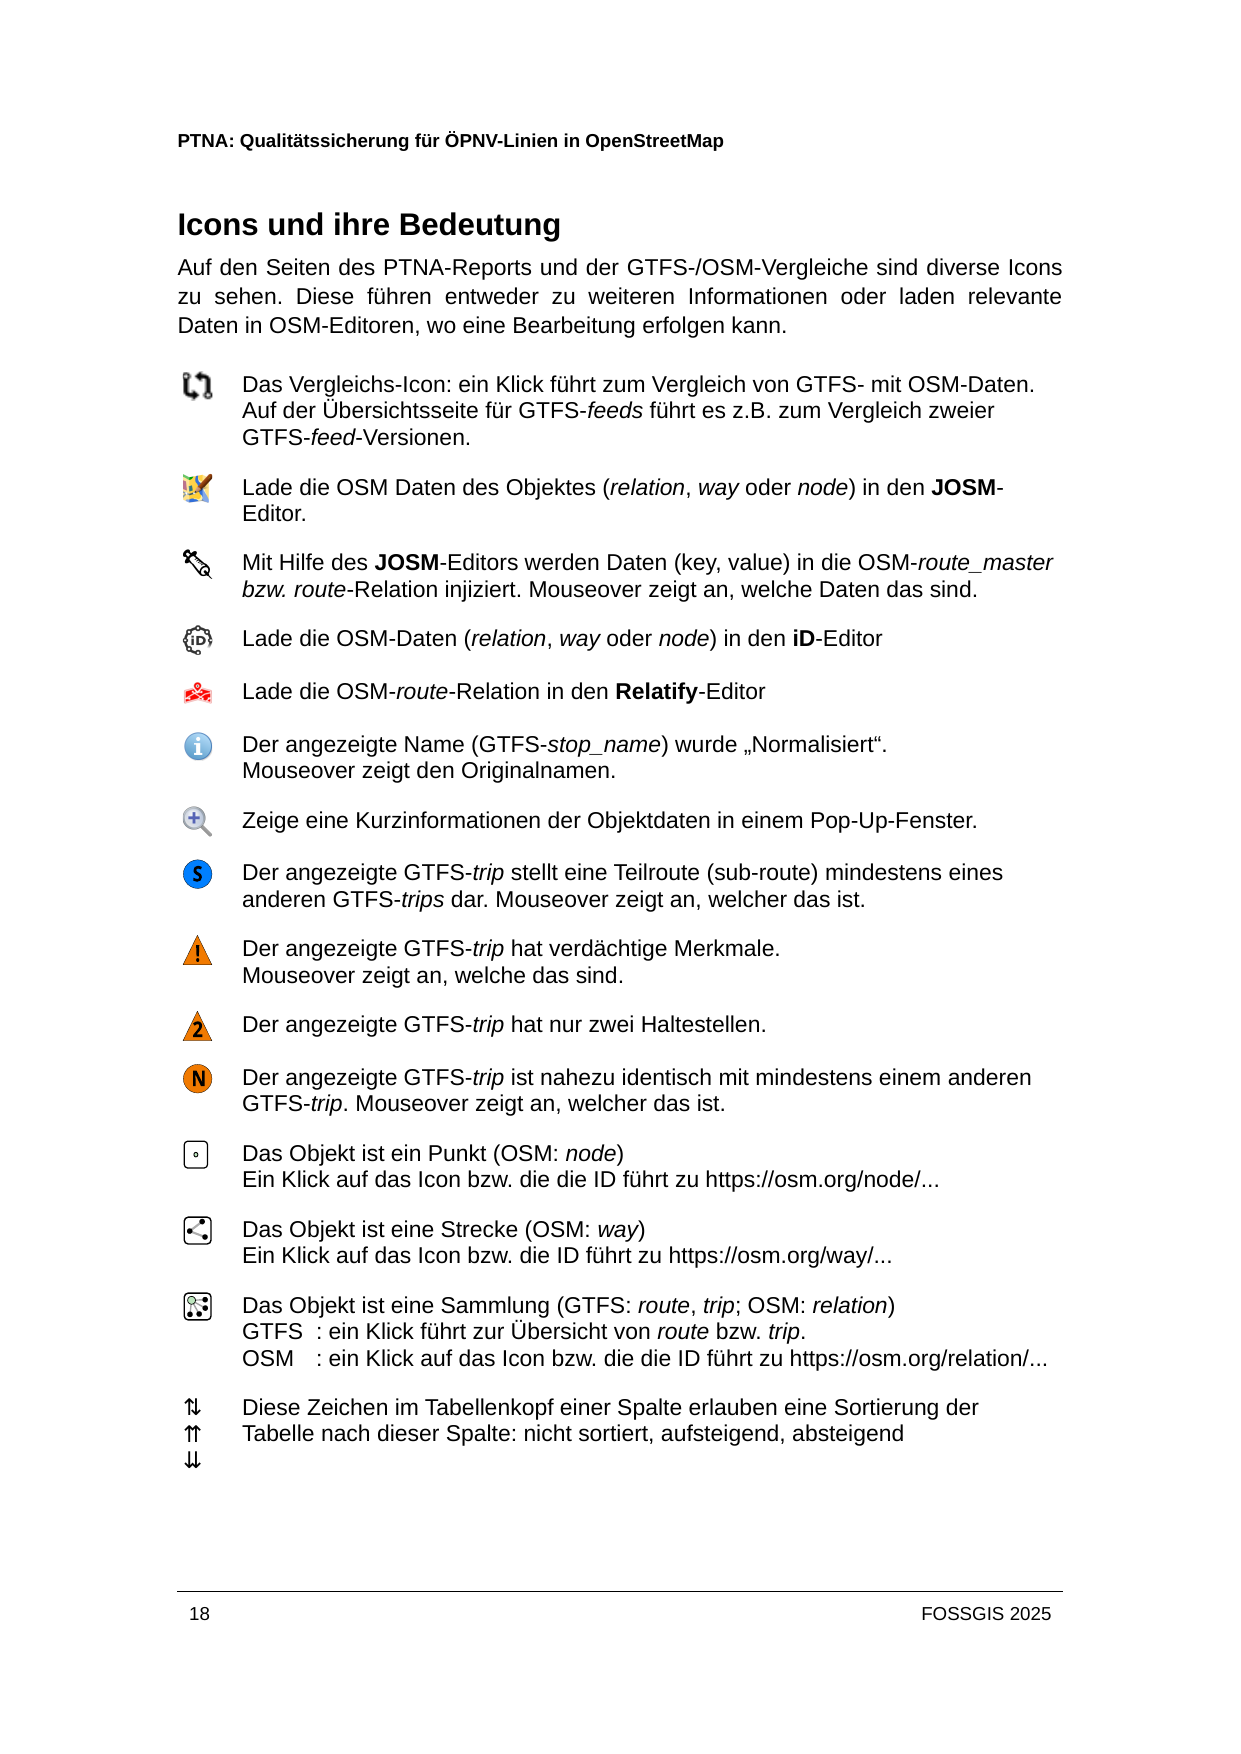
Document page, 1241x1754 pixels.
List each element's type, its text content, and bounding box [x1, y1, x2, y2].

table_cell Das Objekt ist ein Punkt (OSM: node) Ein Klick auf das Icon bzw. die die ID führt zu https://osm.org/node/... [236, 1123, 1063, 1198]
subtitle Icons und ihre Bedeutung [177, 206, 1063, 242]
table_cell [177, 532, 236, 608]
table_cell [177, 1123, 236, 1198]
picture [182, 473, 213, 503]
picture [182, 371, 213, 401]
table_cell [177, 1046, 236, 1122]
table_cell Der angezeigte GTFS-trip hat verdächtige Merkmale. Mouseover zeigt an, welche das sind. [236, 918, 1063, 994]
table_cell Der angezeigte GTFS-trip hat nur zwei Haltestellen. [236, 994, 1063, 1046]
table_cell ⇅ ⇈ ⇊ [177, 1377, 236, 1480]
table_cell Lade die OSM-Daten (relation, way oder node) in den iD-Editor [236, 608, 1063, 661]
table_cell [177, 1274, 236, 1377]
table_header Das Vergleichs-Icon: ein Klick führt zum Vergleich von GTFS- mit OSM-Daten. Auf der Übersichtsseite für GTFS-feeds führt es z.B. zum Vergleich zweier GTFS-feed-Versionen. [236, 354, 1063, 456]
table_cell [177, 1198, 236, 1274]
table_cell Der angezeigte GTFS-trip ist nahezu identisch mit mindestens einem anderen GTFS-trip. Mouseover zeigt an, welcher das ist. [236, 1046, 1063, 1122]
table_cell Das Objekt ist eine Sammlung (GTFS: route, trip; OSM: relation) GTFS : ein Klick führt zur Übersicht von route bzw. trip. OSM : ein Klick auf das Icon bzw. die die ID führt zu https://osm.org/relation/... [236, 1274, 1063, 1377]
table_cell [177, 842, 236, 918]
table_cell [177, 918, 236, 994]
table_cell [177, 994, 236, 1046]
table_cell Diese Zeichen im Tabellenkopf einer Spalte erlauben eine Sortierung der Tabelle nach dieser Spalte: nicht sortiert, aufsteigend, absteigend [236, 1377, 1063, 1480]
picture [182, 678, 213, 708]
table_cell [177, 661, 236, 713]
table_cell Lade die OSM Daten des Objektes (relation, way oder node) in den JOSM-Editor. [236, 456, 1063, 532]
text Auf den Seiten des PTNA-Reports und der GTFS-/OSM-Vergleiche sind diverse Icons zu sehen. Diese führen entweder zu weiteren Informationen oder laden relevante Daten in OSM-Editoren, wo eine Bearbeitung erfolgen kann. [177, 254, 1063, 338]
picture [182, 625, 213, 655]
table_cell Der angezeigte Name (GTFS-stop_name) wurde „Normalisiert“. Mouseover zeigt den Originalnamen. [236, 713, 1063, 789]
table_header [177, 354, 236, 456]
picture [182, 730, 213, 761]
table_cell Mit Hilfe des JOSM-Editors werden Daten (key, value) in die OSM-route_master bzw. route-Relation injiziert. Mouseover zeigt an, welche Daten das sind. [236, 532, 1063, 608]
table_cell [177, 713, 236, 789]
picture [182, 806, 213, 837]
table_cell Der angezeigte GTFS-trip stellt eine Teilroute (sub-route) mindestens eines anderen GTFS-trips dar. Mouseover zeigt an, welcher das ist. [236, 842, 1063, 918]
table_cell [177, 456, 236, 532]
table_cell Das Objekt ist eine Strecke (OSM: way) Ein Klick auf das Icon bzw. die ID führt zu https://osm.org/way/... [236, 1198, 1063, 1274]
picture [182, 549, 213, 579]
table_cell [177, 608, 236, 661]
table_cell Lade die OSM-route-Relation in den Relatify-Editor [236, 661, 1063, 713]
table_cell [177, 789, 236, 842]
table_cell Zeige eine Kurzinformationen der Objektdaten in einem Pop-Up-Fenster. [236, 789, 1063, 842]
